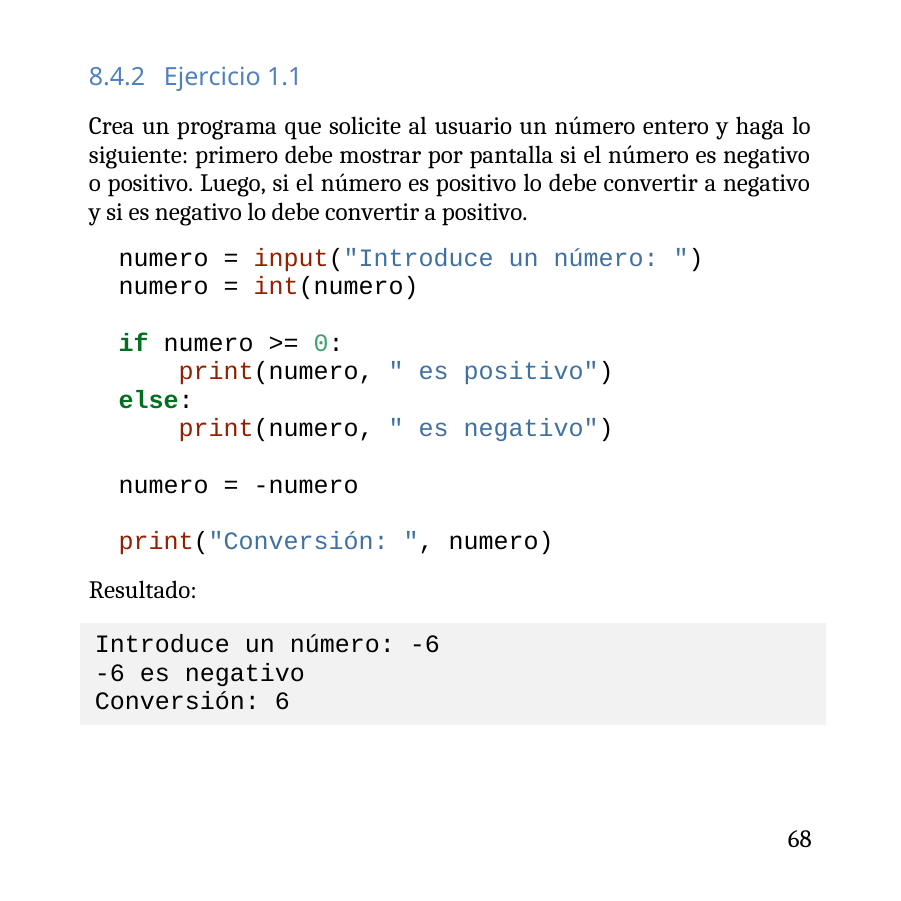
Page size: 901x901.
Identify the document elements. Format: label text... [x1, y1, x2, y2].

text numero = input("Introduce un número: ") numero = int(numero) if numero >= 0: print(numero, " es positivo") else: print(numero, " es negativo") numero = -numero print("Conversión: ", numero) [118, 246, 811, 557]
text Resultado: [89, 576, 811, 605]
text Crea un programa que solicite al usuario un número entero y haga lo siguiente: primero debe mostrar por pantalla si el número es negativo o positivo. Luego, si el número es positivo lo debe convertir a negativo y si es negativo lo debe convertir a positivo. [89, 112, 811, 227]
text Introduce un número: -6 -6 es negativo Conversión: 6 [86, 630, 820, 719]
subtitle Ejercicio 1.1 [89, 59, 811, 93]
